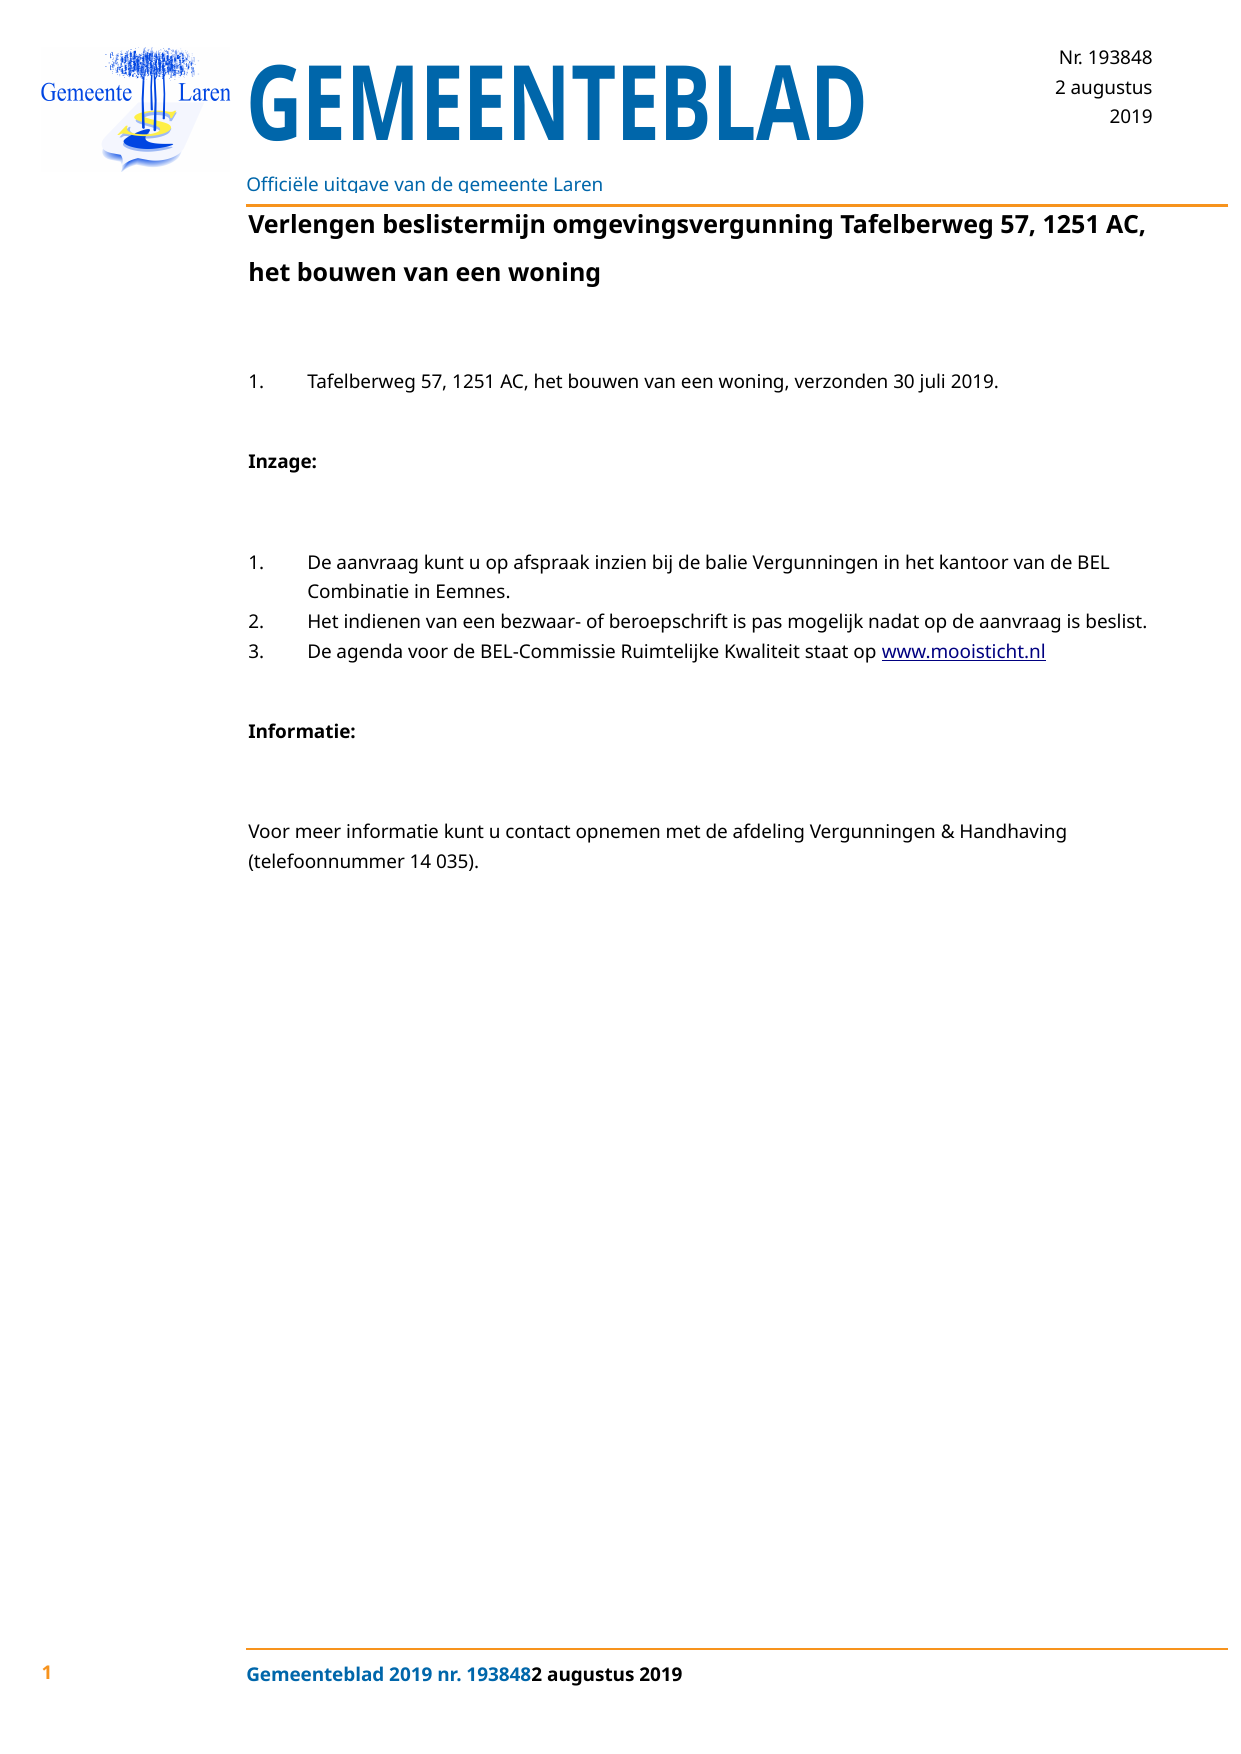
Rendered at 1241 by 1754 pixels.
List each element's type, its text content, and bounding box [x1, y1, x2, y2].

list Het indienen van een bezwaar- of beroepschrift is pas mogelijk nadat op de aanvraag is beslist. [248, 608, 1152, 634]
list Tafelberweg 57, 1251 AC, het bouwen van een woning, verzonden 30 juli 2019. [248, 368, 1152, 394]
picture [41, 47, 231, 172]
text Inzage: [248, 448, 1152, 474]
list De agenda voor de BEL-Commissie Ruimtelijke Kwaliteit staat op www.mooisticht.nl [248, 638, 1152, 664]
text Informatie: [248, 718, 1152, 744]
text Voor meer informatie kunt u contact opnemen met de afdeling Vergunningen & Handhaving (telefoonnummer 14 035). [248, 819, 1152, 874]
text Verlengen beslistermijn omgevingsvergunning Tafelberweg 57, 1251 AC, het bouwen van een woning [248, 207, 1152, 288]
list De aanvraag kunt u op afspraak inzien bij de balie Vergunningen in het kantoor van de BEL Combinatie in Eemnes. [248, 549, 1152, 604]
